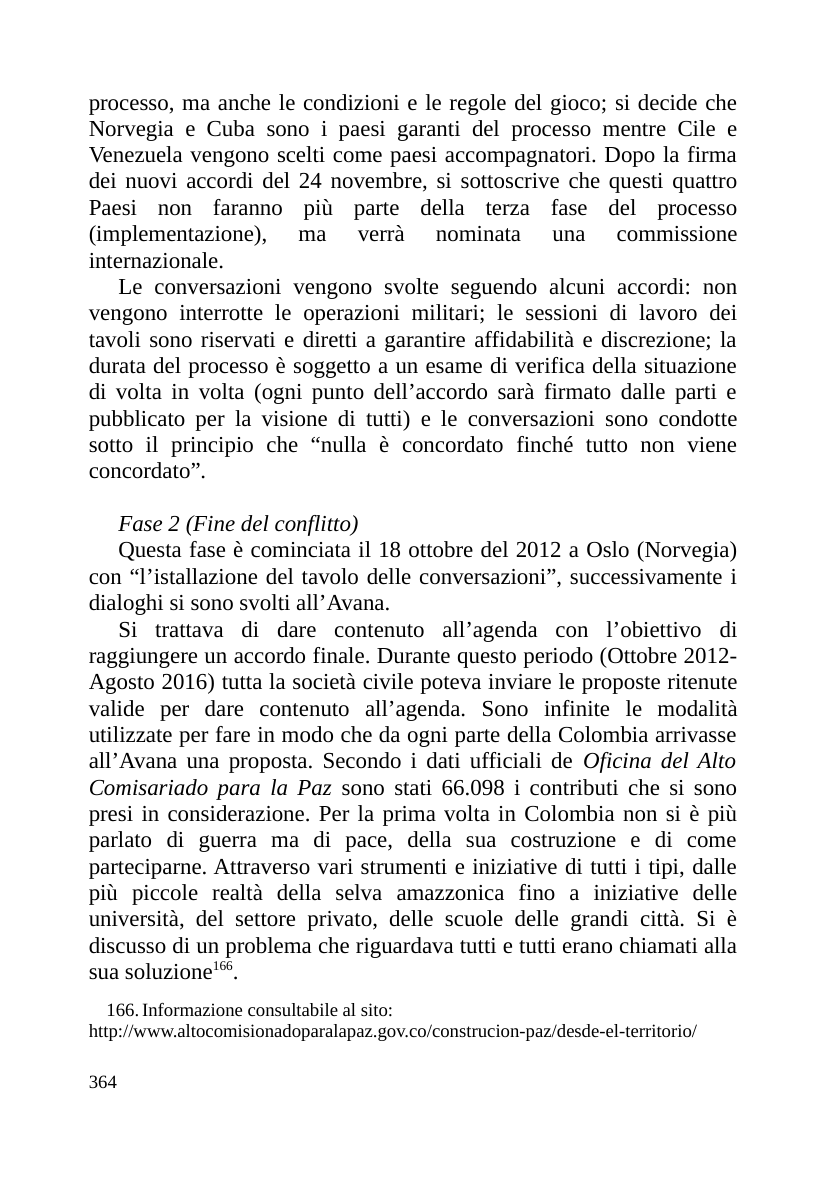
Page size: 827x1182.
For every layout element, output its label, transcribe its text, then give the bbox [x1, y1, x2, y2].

text Fase 2 (Fine del conflitto) [88, 510, 738, 537]
text Questa fase è cominciata il 18 ottobre del 2012 a Oslo (Norvegia) con “l’istallazione del tavolo delle conversazioni”, successivamente i dialoghi si sono svolti all’Avana. [88, 537, 738, 616]
text Si trattava di dare contenuto all’agenda con l’obiettivo di raggiungere un accordo finale. Durante questo periodo (Ottobre 2012-Agosto 2016) tutta la società civile poteva inviare le proposte ritenute valide per dare contenuto all’agenda. Sono infinite le modalità utilizzate per fare in modo che da ogni parte della Colombia arrivasse all’Avana una proposta. Secondo i dati ufficiali de Oficina del Alto Comisariado para la Paz sono stati 66.098 i contributi che si sono presi in considerazione. Per la prima volta in Colombia non si è più parlato di guerra ma di pace, della sua costruzione e di come parteciparne. Attraverso vari strumenti e iniziative di tutti i tipi, dalle più piccole realtà della selva amazzonica fino a iniziative delle università, del settore privato, delle scuole delle grandi città. Si è discusso di un problema che riguardava tutti e tutti erano chiamati alla sua soluzione. [88, 616, 738, 984]
text Le conversazioni vengono svolte seguendo alcuni accordi: non vengono interrotte le operazioni militari; le sessioni di lavoro dei tavoli sono riservati e diretti a garantire affidabilità e discrezione; la durata del processo è soggetto a un esame di verifica della situazione di volta in volta (ogni punto dell’accordo sarà firmato dalle parti e pubblicato per la visione di tutti) e le conversazioni sono condotte sotto il principio che “nulla è concordato finché tutto non viene concordato”. [88, 273, 738, 484]
text Informazione consultabile al sito: http://www.altocomisionadoparalapaz.gov.co/construcion-paz/desde-el-territorio/ [88, 998, 738, 1042]
text processo, ma anche le condizioni e le regole del gioco; si decide che Norvegia e Cuba sono i paesi garanti del processo mentre Cile e Venezuela vengono scelti come paesi accompagnatori. Dopo la firma dei nuovi accordi del 24 novembre, si sottoscrive che questi quattro Paesi non faranno più parte della terza fase del processo (implementazione), ma verrà nominata una commissione internazionale. [88, 88, 738, 273]
